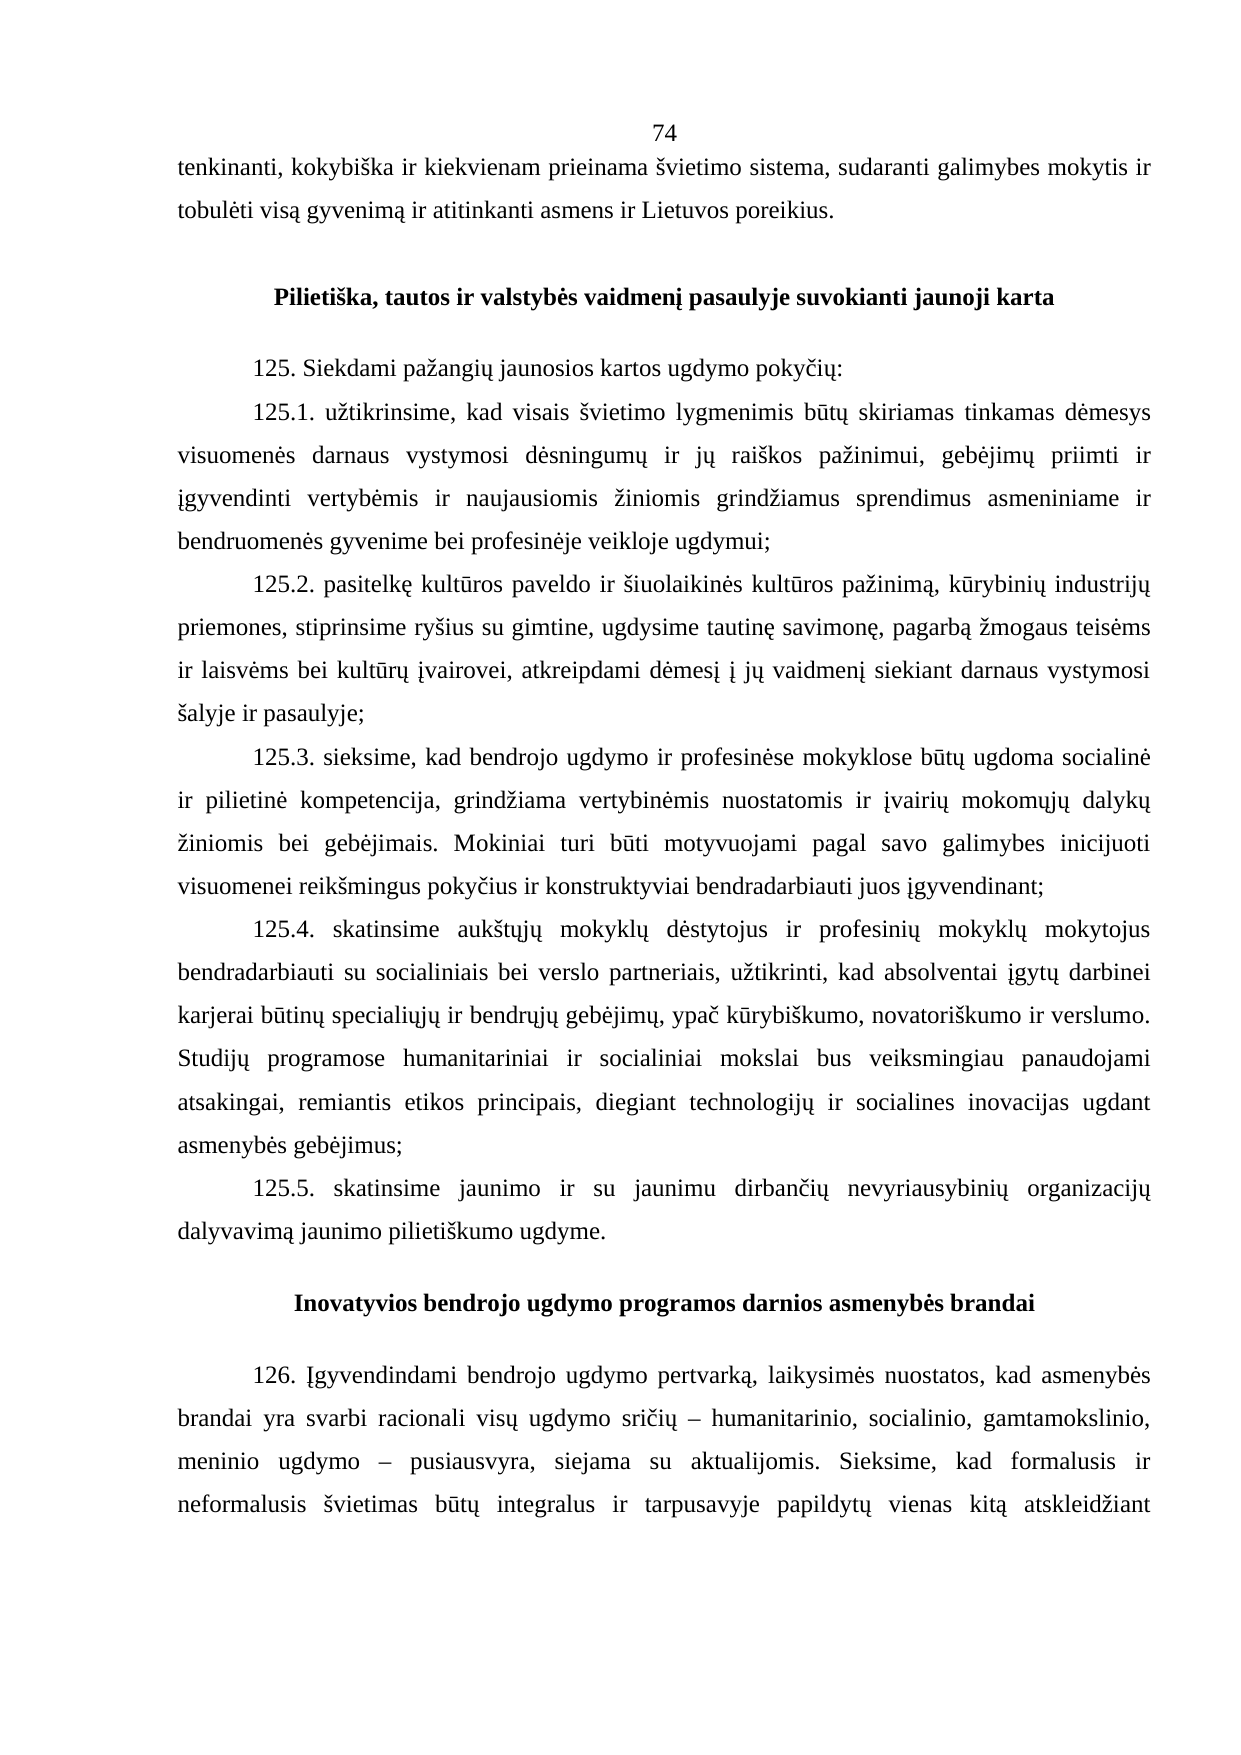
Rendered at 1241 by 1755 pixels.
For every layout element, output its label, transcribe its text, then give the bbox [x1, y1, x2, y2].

text 126. Įgyvendindami bendrojo ugdymo pertvarką, laikysimės nuostatos, kad asmenybės brandai yra svarbi racionali visų ugdymo sričių – humanitarinio, socialinio, gamtamokslinio, meninio ugdymo – pusiausvyra, siejama su aktualijomis. Sieksime, kad formalusis ir neformalusis švietimas būtų integralus ir tarpusavyje papildytų vienas kitą atskleidžiant [177, 1360, 1152, 1518]
text Pilietiška, tautos ir valstybės vaidmenį pasaulyje suvokianti jaunoji karta [177, 282, 1152, 310]
text 125.1. užtikrinsime, kad visais švietimo lygmenimis būtų skiriamas tinkamas dėmesys visuomenės darnaus vystymosi dėsningumų ir jų raiškos pažinimui, gebėjimų priimti ir įgyvendinti vertybėmis ir naujausiomis žiniomis grindžiamus sprendimus asmeniniame ir bendruomenės gyvenime bei profesinėje veikloje ugdymui; [177, 397, 1152, 555]
text tenkinanti, kokybiška ir kiekvienam prieinama švietimo sistema, sudaranti galimybes mokytis ir tobulėti visą gyvenimą ir atitinkanti asmens ir Lietuvos poreikius. [177, 152, 1152, 224]
text 125.4. skatinsime aukštųjų mokyklų dėstytojus ir profesinių mokyklų mokytojus bendradarbiauti su socialiniais bei verslo partneriais, užtikrinti, kad absolventai įgytų darbinei karjerai būtinų specialiųjų ir bendrųjų gebėjimų, ypač kūrybiškumo, novatoriškumo ir verslumo. Studijų programose humanitariniai ir socialiniai mokslai bus veiksmingiau panaudojami atsakingai, remiantis etikos principais, diegiant technologijų ir socialines inovacijas ugdant asmenybės gebėjimus; [177, 914, 1152, 1158]
text Inovatyvios bendrojo ugdymo programos darnios asmenybės brandai [177, 1288, 1152, 1317]
text 125.2. pasitelkę kultūros paveldo ir šiuolaikinės kultūros pažinimą, kūrybinių industrijų priemones, stiprinsime ryšius su gimtine, ugdysime tautinę savimonę, pagarbą žmogaus teisėms ir laisvėms bei kultūrų įvairovei, atkreipdami dėmesį į jų vaidmenį siekiant darnaus vystymosi šalyje ir pasaulyje; [177, 569, 1152, 727]
text 125. Siekdami pažangių jaunosios kartos ugdymo pokyčių: [177, 353, 1152, 382]
text 125.5. skatinsime jaunimo ir su jaunimu dirbančių nevyriausybinių organizacijų dalyvavimą jaunimo pilietiškumo ugdyme. [177, 1173, 1152, 1245]
text 125.3. sieksime, kad bendrojo ugdymo ir profesinėse mokyklose būtų ugdoma socialinė ir pilietinė kompetencija, grindžiama vertybinėmis nuostatomis ir įvairių mokomųjų dalykų žiniomis bei gebėjimais. Mokiniai turi būti motyvuojami pagal savo galimybes inicijuoti visuomenei reikšmingus pokyčius ir konstruktyviai bendradarbiauti juos įgyvendinant; [177, 742, 1152, 900]
